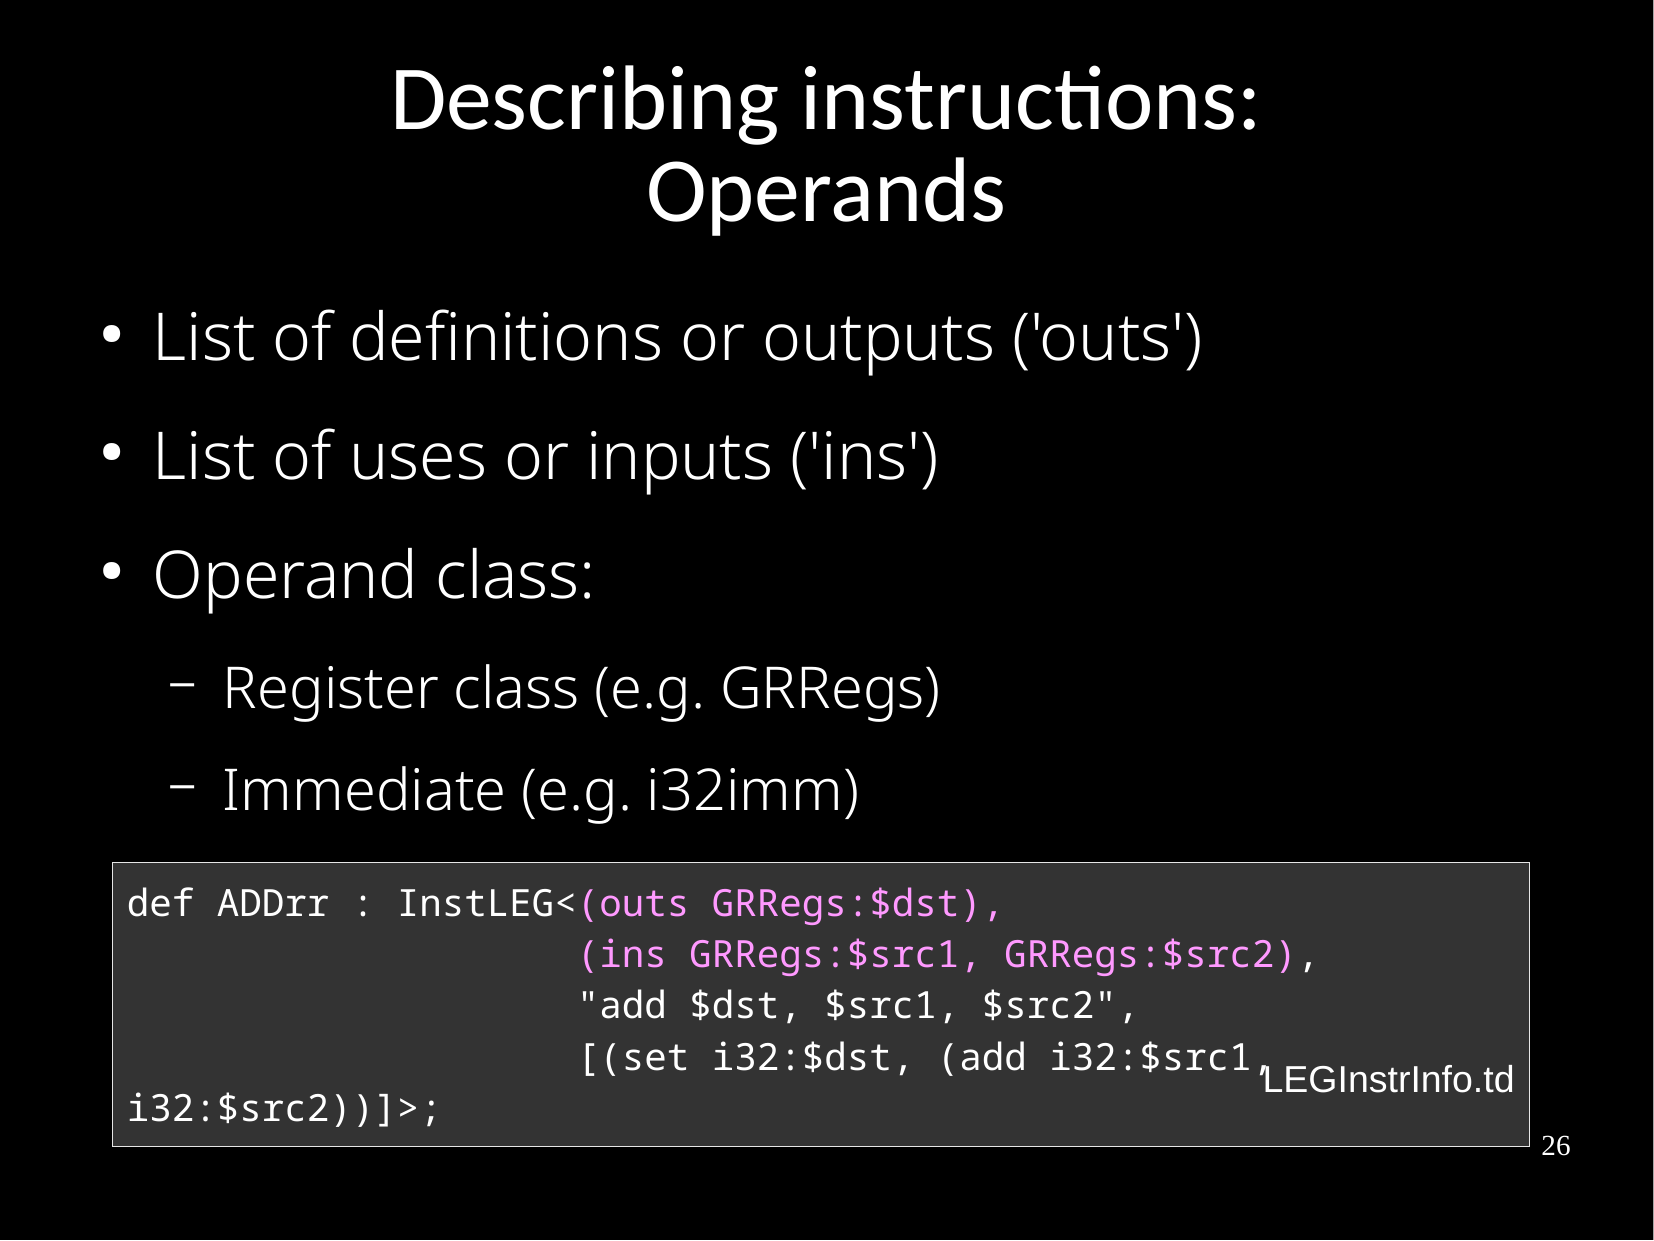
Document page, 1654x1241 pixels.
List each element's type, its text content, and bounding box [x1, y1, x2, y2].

title Describing instructions: Operands [82, 49, 1571, 257]
text_box LEGInstrInfo.td [962, 1051, 1530, 1108]
text_box def ADDrr : InstLEG<(outs GRRegs:$dst), (ins GRRegs:$src1, GRRegs:$src2), "add $dst, $src1, $src2", [(set i32:$dst, (add i32:$src1, i32:$src2))]>; [112, 862, 1530, 1068]
list List of definitions or outputs ('outs') List of uses or inputs ('ins') Operand class: Register class (e.g. GRRegs) Immediate (e.g. i32imm) More complex operands (e.g. reg + imm for load/store) [82, 290, 1571, 1010]
